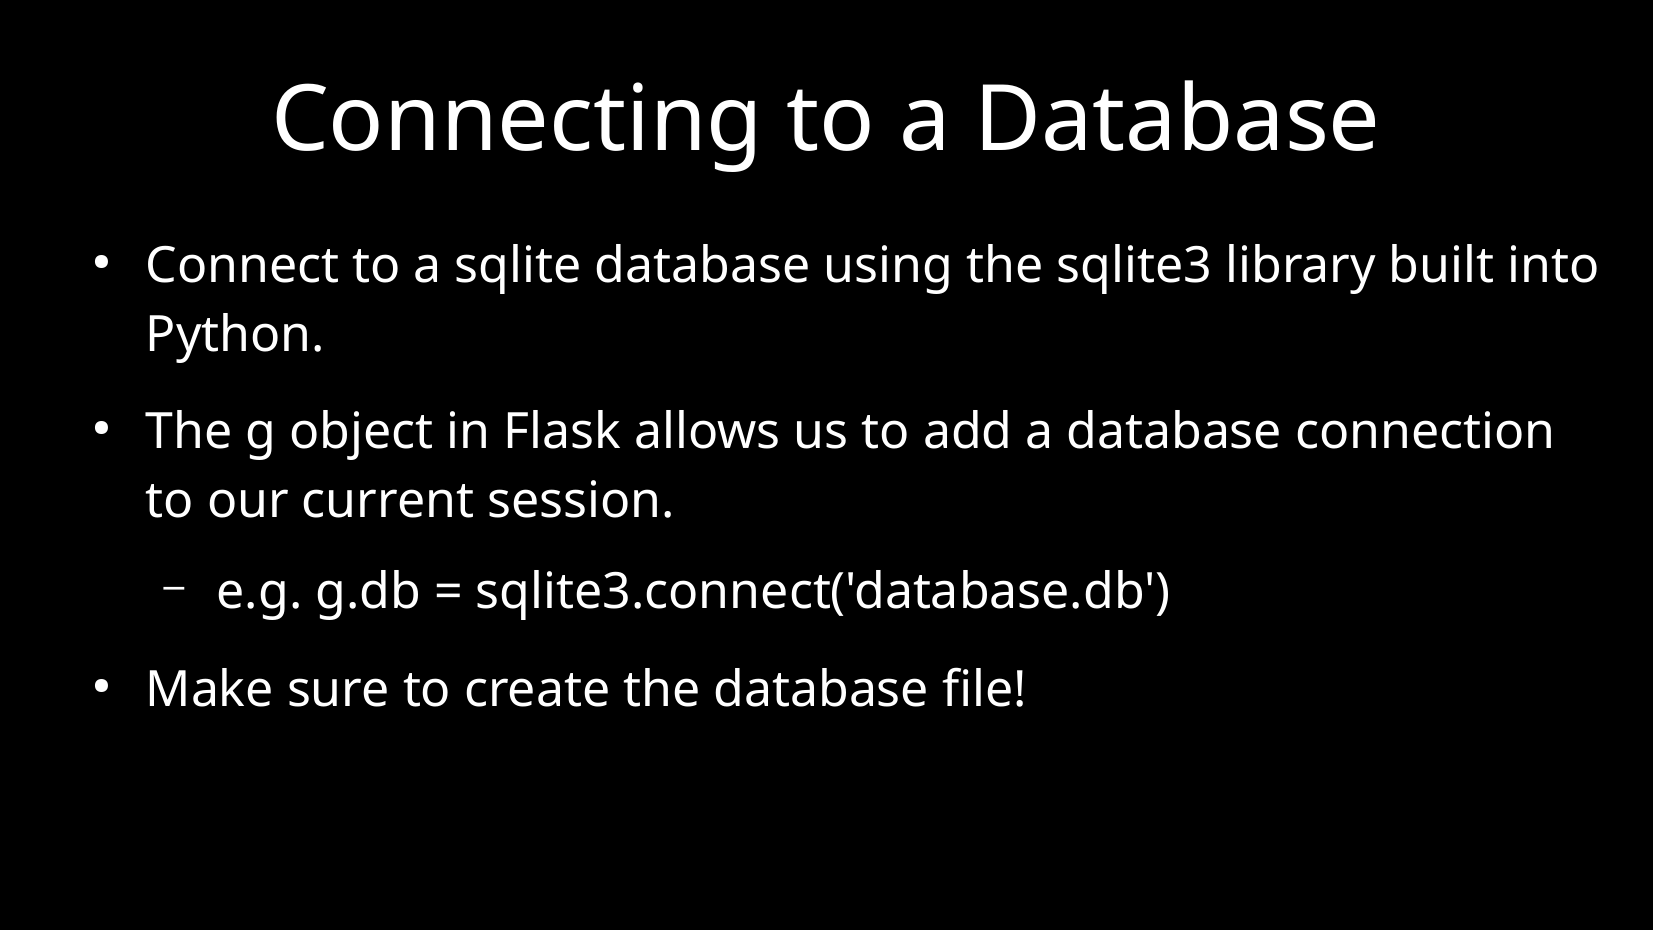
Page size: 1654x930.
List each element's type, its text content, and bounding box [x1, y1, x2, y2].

list Connect to a sqlite database using the sqlite3 library built into Python. The g object in Flask allows us to add a database connection to our current session. e.g. g.db = sqlite3.connect('database.db') Make sure to create the database file! [75, 229, 1608, 875]
title Connecting to a Database [82, 22, 1571, 207]
